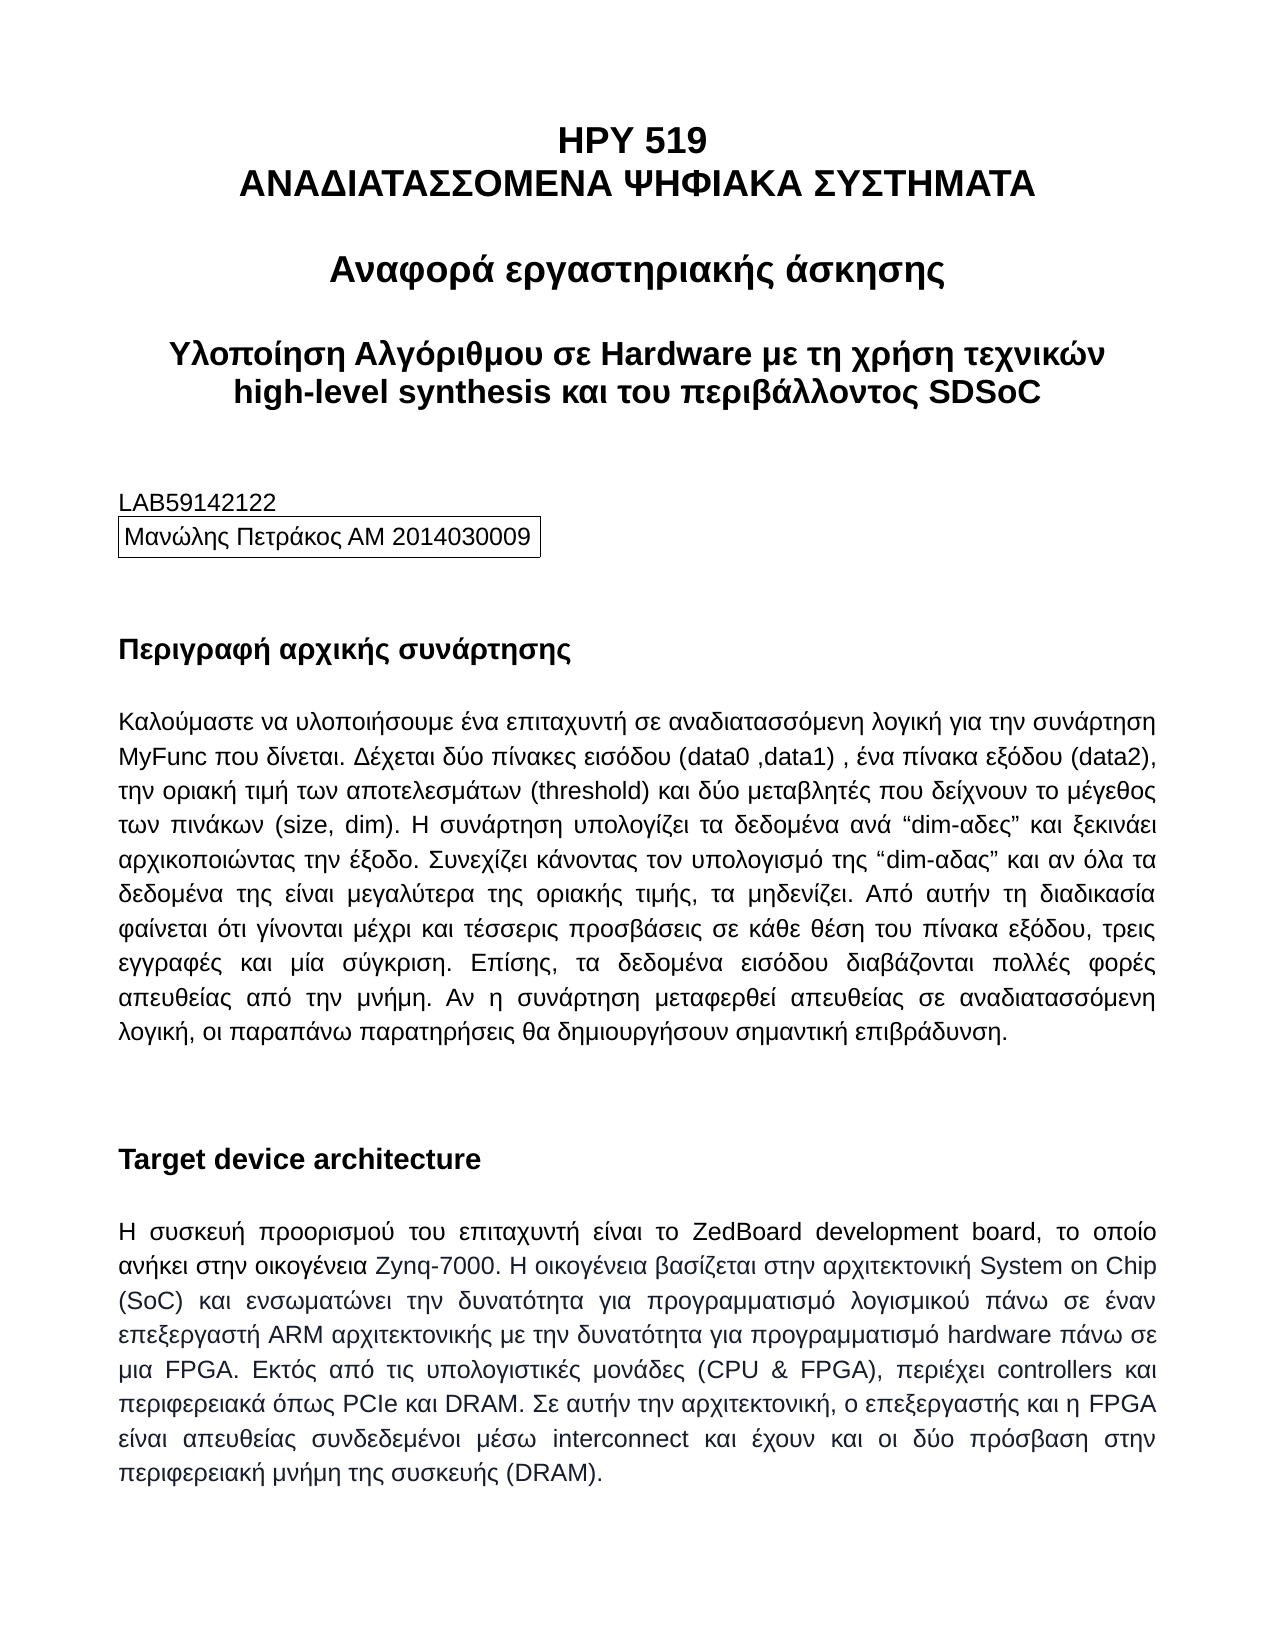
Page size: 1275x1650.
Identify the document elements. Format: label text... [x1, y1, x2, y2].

subtitle Περιγραφή αρχικής συνάρτησης [118, 632, 1157, 666]
text Αναφορά εργαστηριακής άσκησης [118, 247, 1157, 291]
text LAB59142122 [118, 487, 1157, 516]
text ΑΝΑΔΙΑΤΑΣΣΟΜΕΝΑ ΨΗΦΙΑΚΑ ΣΥΣΤΗΜΑΤΑ [118, 161, 1157, 204]
text Καλούμαστε να υλοποιήσουμε ένα επιταχυντή σε αναδιατασσόμενη λογική για την συνάρτηση MyFunc που δίνεται. Δέχεται δύο πίνακες εισόδου (data0 ,data1) , ένα πίνακα εξόδου (data2), την οριακή τιμή των αποτελεσμάτων (threshold) και δύο μεταβλητές που δείχνουν το μέγεθος των πινάκων (size, dim). Η συνάρτηση υπολογίζει τα δεδομένα ανά “dim-αδες” και ξεκινάει αρχικοποιώντας την έξοδο. Συνεχίζει κάνοντας τον υπολογισμό της “dim-αδας” και αν όλα τα δεδομένα της είναι μεγαλύτερα της οριακής τιμής, τα μηδενίζει. Από αυτήν τη διαδικασία φαίνεται ότι γίνονται μέχρι και τέσσερις προσβάσεις σε κάθε θέση του πίνακα εξόδου, τρεις εγγραφές και μία σύγκριση. Επίσης, τα δεδομένα εισόδου διαβάζονται πολλές φορές απευθείας από την μνήμη. Αν η συνάρτηση μεταφερθεί απευθείας σε αναδιατασσόμενη λογική, οι παραπάνω παρατηρήσεις θα δημιουργήσουν σημαντική επιβράδυνση. [118, 707, 1157, 1046]
table_header Μανώλης Πετράκος ΑΜ 2014030009 [119, 517, 540, 557]
subtitle Target device architecture [118, 1142, 1157, 1176]
text high-level synthesis και του περιβάλλοντος SDSoC [118, 372, 1157, 411]
text ΗΡΥ 519 [118, 118, 1157, 161]
text Υλοποίηση Αλγόριθμου σε Hardware με τη χρήση τεχνικών [118, 334, 1157, 372]
text Η συσκευή προορισμού του επιταχυντή είναι το ZedBoard development board, το οποίο ανήκει στην οικογένεια Zynq-7000. Η οικογένεια βασίζεται στην αρχιτεκτονική System on Chip (SoC) και ενσωματώνει την δυνατότητα για προγραμματισμό λογισμικού πάνω σε έναν επεξεργαστή ARM αρχιτεκτονικής με την δυνατότητα για προγραμματισμό hardware πάνω σε μια FPGA. Εκτός από τις υπολογιστικές μονάδες (CPU & FPGA), περιέχει controllers και περιφερειακά όπως PCIe και DRAM. Σε αυτήν την αρχιτεκτονική, ο επεξεργαστής και η FPGA είναι απευθείας συνδεδεμένοι μέσω interconnect και έχουν και οι δύο πρόσβαση στην περιφερειακή μνήμη της συσκευής (DRAM). [118, 1217, 1157, 1487]
